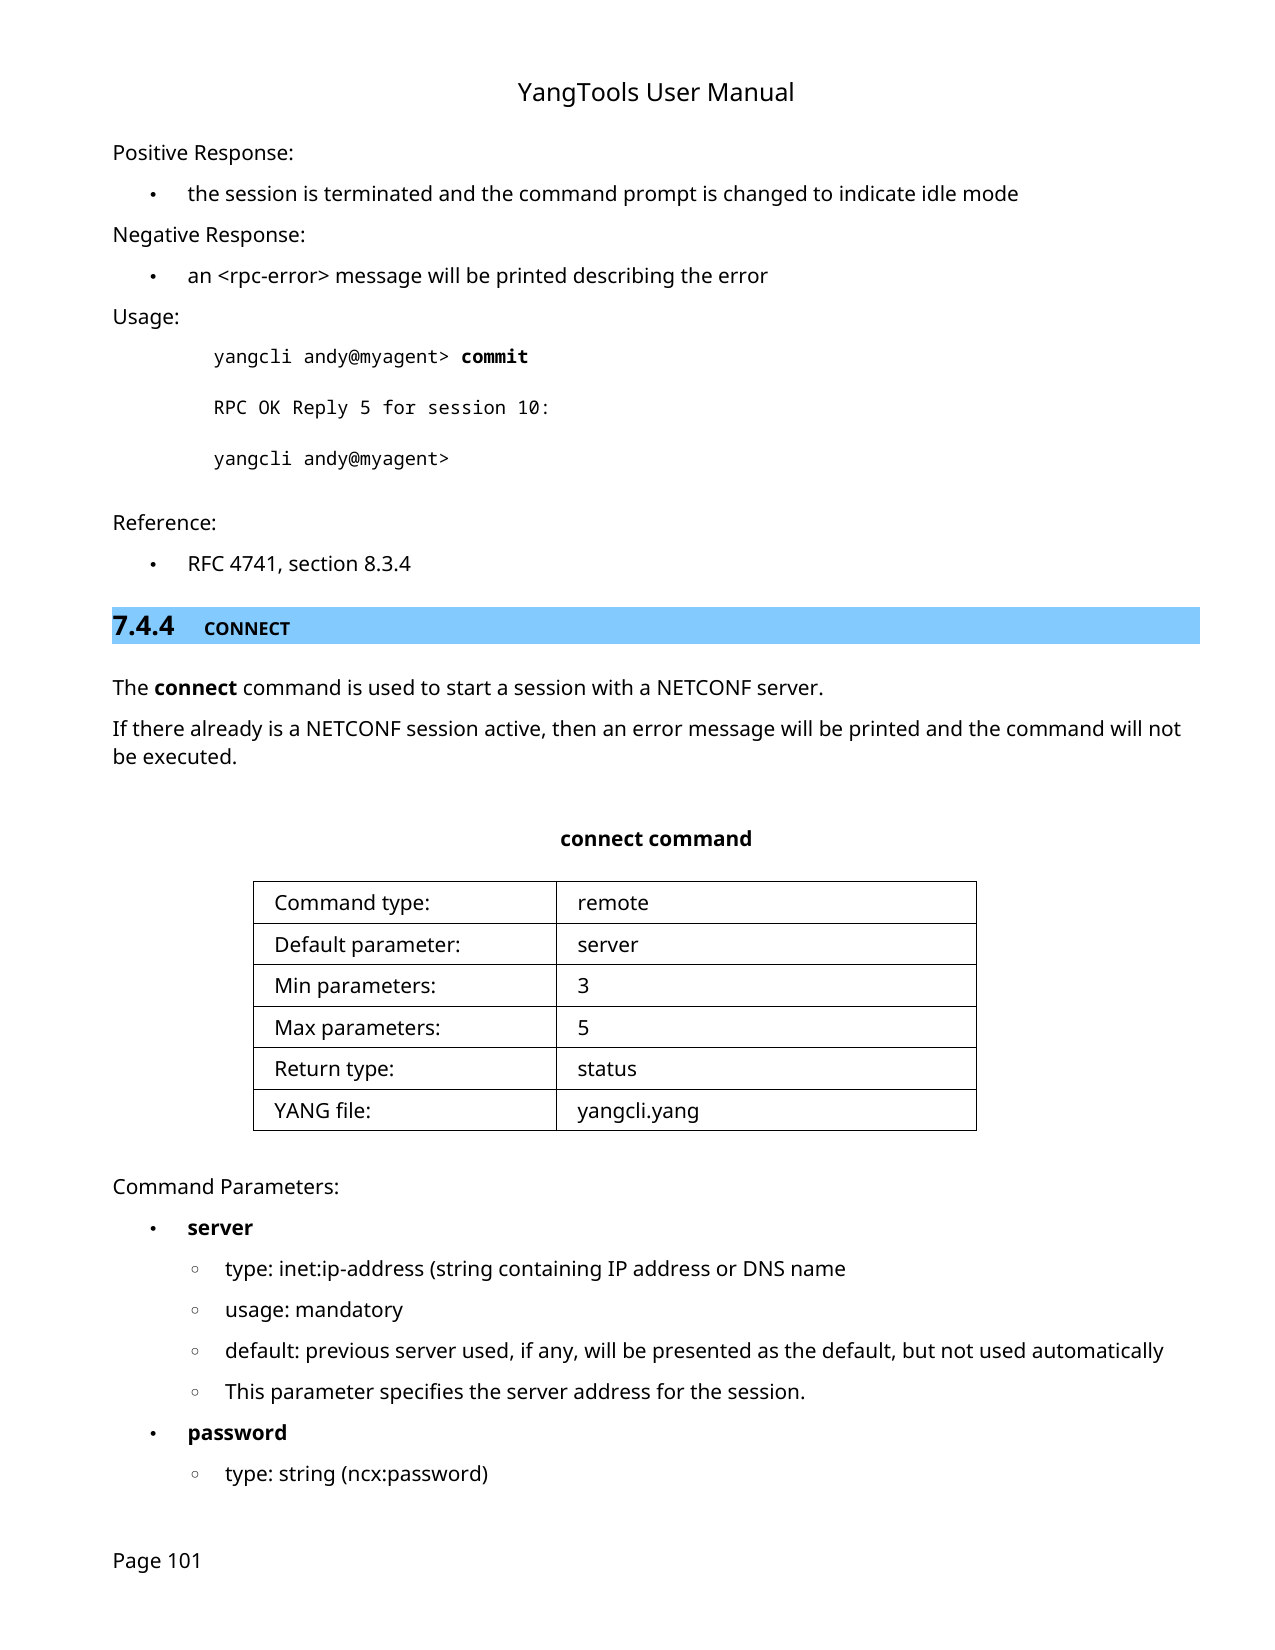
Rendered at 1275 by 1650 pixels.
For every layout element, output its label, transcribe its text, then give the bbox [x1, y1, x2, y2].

table_cell YANG file: [254, 1090, 556, 1130]
list the session is terminated and the command prompt is changed to indicate idle mode [150, 179, 1200, 208]
table_cell server [557, 924, 976, 964]
text Command Parameters: [112, 1172, 1200, 1201]
table_header Command type: [254, 882, 556, 923]
list an <rpc-error> message will be printed describing the error [150, 261, 1200, 290]
text Positive Response: [112, 138, 1200, 167]
subtitle connect command [127, 824, 1185, 853]
text Reference: [112, 508, 1200, 537]
table_cell Min parameters: [254, 965, 556, 1006]
table_cell status [557, 1048, 976, 1089]
table_cell 5 [557, 1007, 976, 1047]
table_cell yangcli.yang [557, 1090, 976, 1130]
table_cell Return type: [254, 1048, 556, 1089]
list RFC 4741, section 8.3.4 [150, 549, 1200, 578]
text Usage: [112, 302, 1200, 331]
list password [150, 1418, 1200, 1446]
table_cell 3 [557, 965, 976, 1006]
subtitle connect [112, 607, 1200, 644]
list type: string (ncx:password) [187, 1459, 1200, 1487]
list This parameter specifies the server address for the session. [187, 1377, 1200, 1406]
table_header remote [557, 882, 976, 923]
text If there already is a NETCONF session active, then an error message will be printed and the command will not be executed. [112, 714, 1200, 771]
list usage: mandatory [187, 1295, 1200, 1324]
table_cell Max parameters: [254, 1007, 556, 1047]
text Negative Response: [112, 220, 1200, 249]
text yangcli andy@myagent> commit RPC OK Reply 5 for session 10: yangcli andy@myagent> [139, 343, 1200, 496]
text The connect command is used to start a session with a NETCONF server. [112, 673, 1200, 701]
list default: previous server used, if any, will be presented as the default, but not used automatically [187, 1336, 1200, 1364]
list server [150, 1213, 1200, 1242]
table_cell Default parameter: [254, 924, 556, 964]
list type: inet:ip-address (string containing IP address or DNS name [187, 1254, 1200, 1283]
